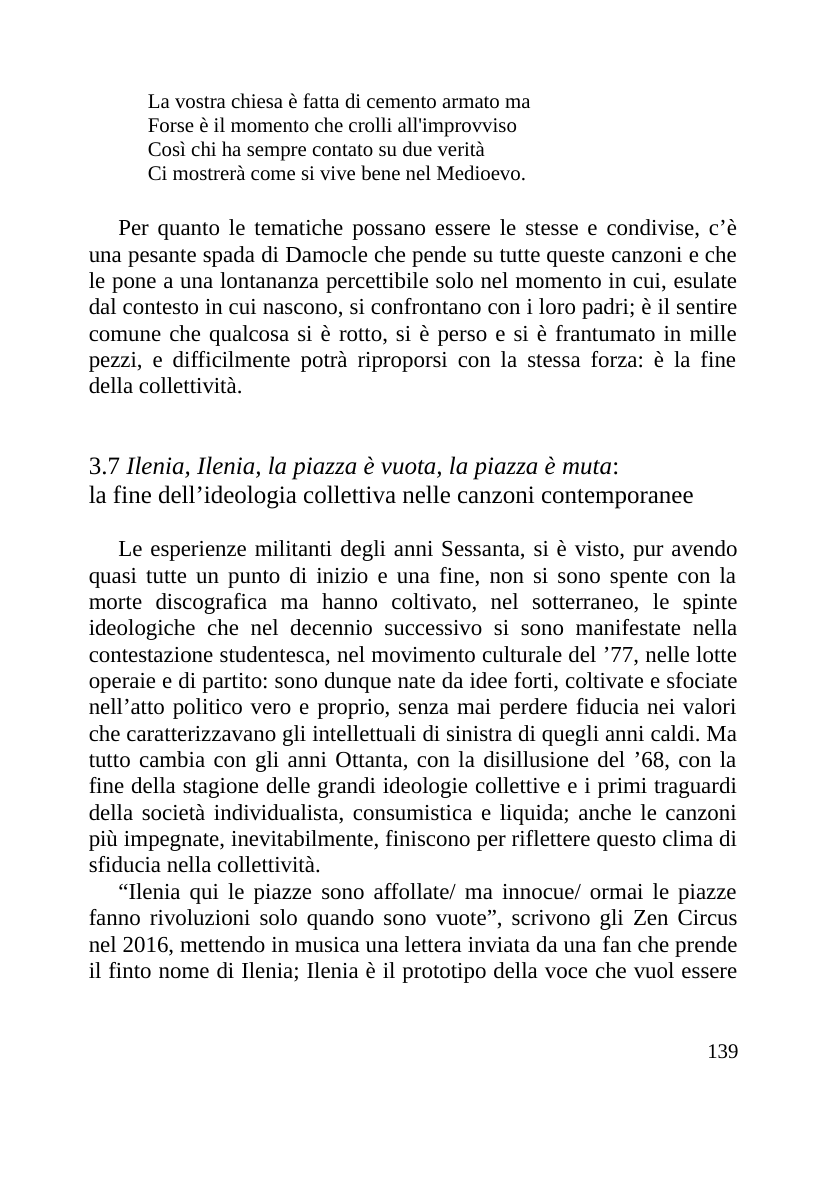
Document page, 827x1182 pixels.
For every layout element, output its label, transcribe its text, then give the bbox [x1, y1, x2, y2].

text Le esperienze militanti degli anni Sessanta, si è visto, pur avendo quasi tutte un punto di inizio e una fine, non si sono spente con la morte discografica ma hanno coltivato, nel sotterraneo, le spinte ideologiche che nel decennio successivo si sono manifestate nella contestazione studentesca, nel movimento culturale del ’77, nelle lotte operaie e di partito: sono dunque nate da idee forti, coltivate e sfociate nell’atto politico vero e proprio, senza mai perdere fiducia nei valori che caratterizzavano gli intellettuali di sinistra di quegli anni caldi. Ma tutto cambia con gli anni Ottanta, con la disillusione del ’68, con la fine della stagione delle grandi ideologie collettive e i primi traguardi della società individualista, consumistica e liquida; anche le canzoni più impegnate, inevitabilmente, finiscono per riflettere questo clima di sfiducia nella collettività. [88, 535, 738, 878]
text 3.7 Ilenia, Ilenia, la piazza è vuota, la piazza è muta: [88, 451, 738, 480]
text la fine dell’ideologia collettiva nelle canzoni contemporanee [88, 480, 738, 509]
text “Ilenia qui le piazze sono affollate/ ma innocue/ ormai le piazze fanno rivoluzioni solo quando sono vuote”, scrivono gli Zen Circus nel 2016, mettendo in musica una lettera inviata da una fan che prende il finto nome di Ilenia; Ilenia è il prototipo della voce che vuol essere [88, 878, 738, 983]
text La vostra chiesa è fatta di cemento armato ma Forse è il momento che crolli all'improvviso Così chi ha sempre contato su due verità Ci mostrerà come si vive bene nel Medioevo. [148, 88, 679, 185]
text Per quanto le tematiche possano essere le stesse e condivise, c’è una pesante spada di Damocle che pende su tutte queste canzoni e che le pone a una lontananza percettibile solo nel momento in cui, esulate dal contesto in cui nascono, si confrontano con i loro padri; è il sentire comune che qualcosa si è rotto, si è perso e si è frantumato in mille pezzi, e difficilmente potrà riproporsi con la stessa forza: è la fine della collettività. [88, 214, 738, 399]
